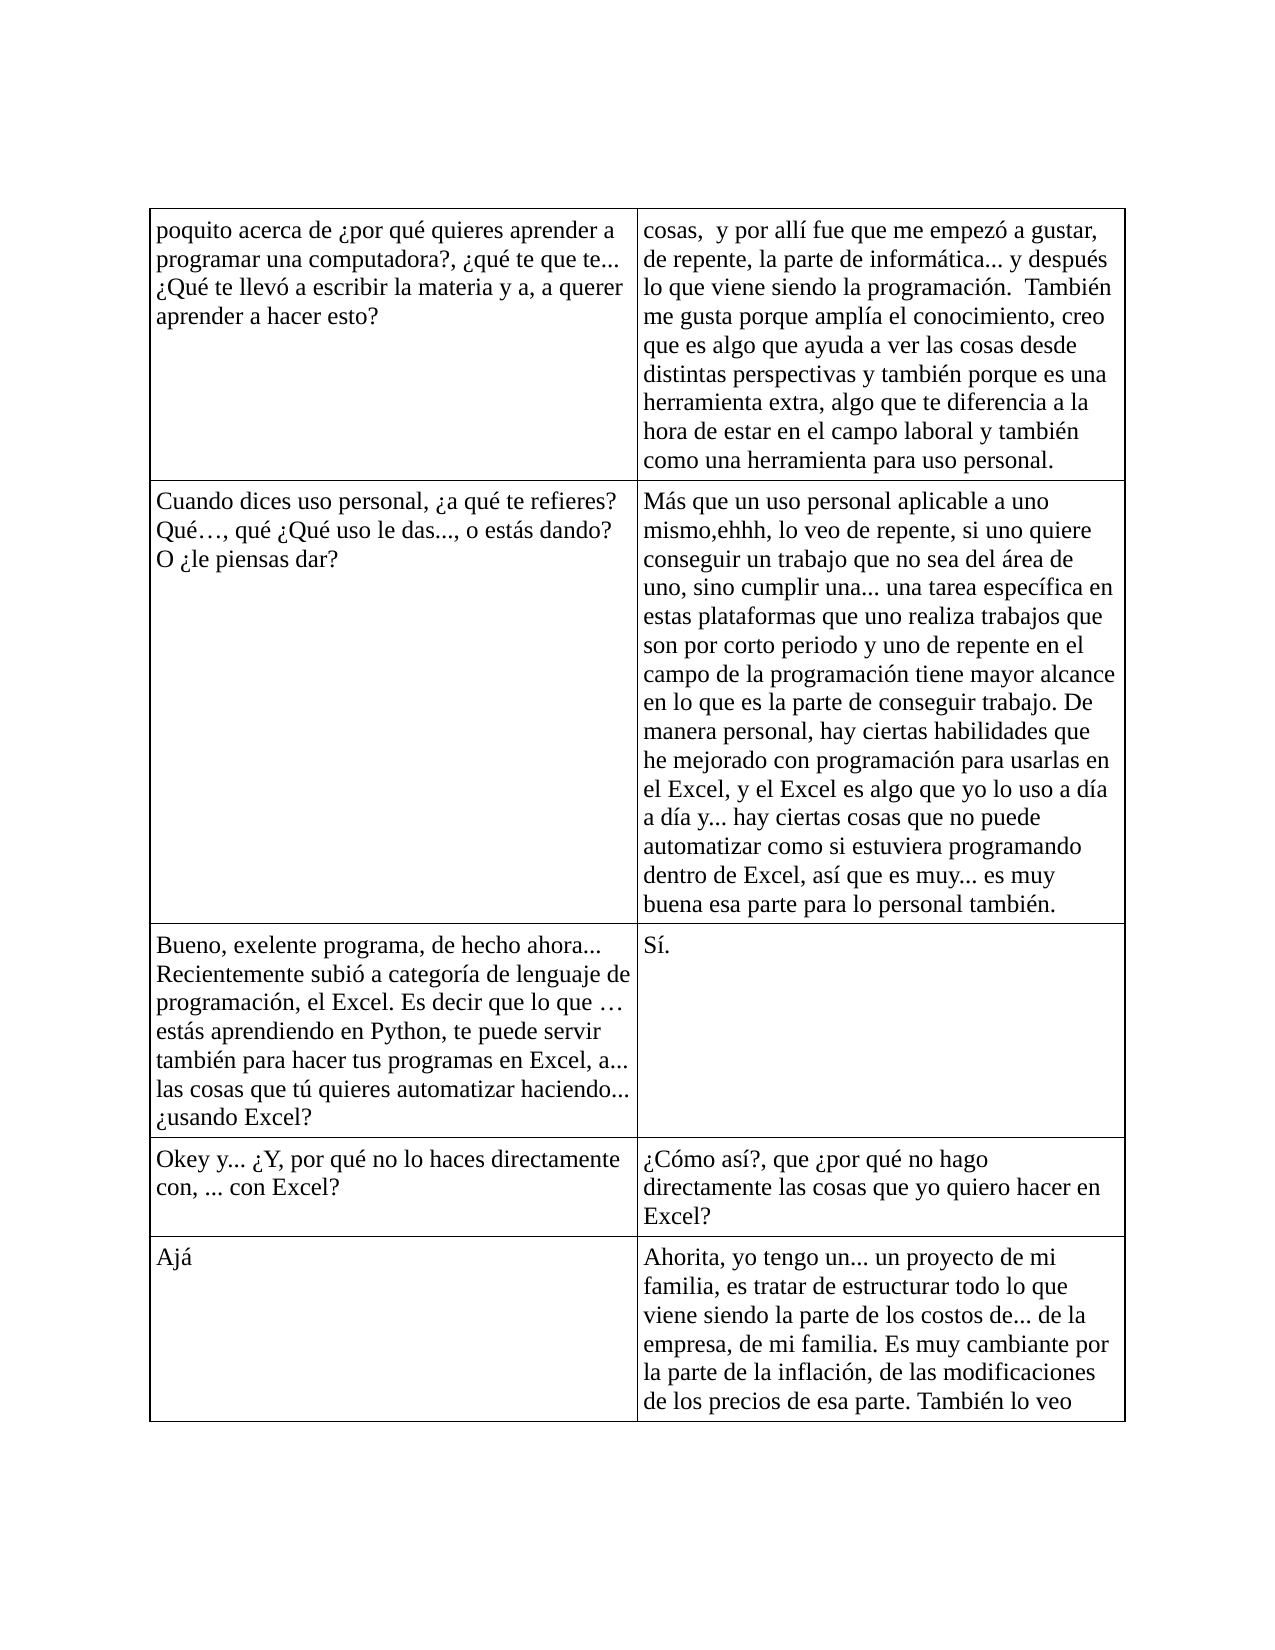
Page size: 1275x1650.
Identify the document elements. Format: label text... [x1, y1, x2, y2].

table_cell poquito acerca de ¿por qué quieres aprender a programar una computadora?, ¿qué te que te... ¿Qué te llevó a escribir la materia y a, a querer aprender a hacer esto? [151, 209, 637, 479]
table_cell Okey y... ¿Y, por qué no lo haces directamente con, ... con Excel? [151, 1138, 637, 1236]
table_cell Más que un uso personal aplicable a uno mismo,ehhh, lo veo de repente, si uno quiere conseguir un trabajo que no sea del área de uno, sino cumplir una... una tarea específica en estas plataformas que uno realiza trabajos que son por corto periodo y uno de repente en el campo de la programación tiene mayor alcance en lo que es la parte de conseguir trabajo. De manera personal, hay ciertas habilidades que he mejorado con programación para usarlas en el Excel, y el Excel es algo que yo lo uso a día a día y... hay ciertas cosas que no puede automatizar como si estuviera programando dentro de Excel, así que es muy... es muy buena esa parte para lo personal también. [638, 481, 1124, 923]
table_cell cosas, y por allí fue que me empezó a gustar, de repente, la parte de informática... y después lo que viene siendo la programación. También me gusta porque amplía el conocimiento, creo que es algo que ayuda a ver las cosas desde distintas perspectivas y también porque es una herramienta extra, algo que te diferencia a la hora de estar en el campo laboral y también como una herramienta para uso personal. [638, 209, 1124, 479]
table_cell Cuando dices uso personal, ¿a qué te refieres? Qué…, qué ¿Qué uso le das..., o estás dando? O ¿le piensas dar? [151, 481, 637, 923]
table_cell Ahorita, yo tengo un... un proyecto de mi familia, es tratar de estructurar todo lo que viene siendo la parte de los costos de... de la empresa, de mi familia. Es muy cambiante por la parte de la inflación, de las modificaciones de los precios de esa parte. También lo veo [638, 1237, 1124, 1421]
table_cell Bueno, exelente programa, de hecho ahora... Recientemente subió a categoría de lenguaje de programación, el Excel. Es decir que lo que … estás aprendiendo en Python, te puede servir también para hacer tus programas en Excel, a... las cosas que tú quieres automatizar haciendo... ¿usando Excel? [151, 924, 637, 1137]
table_cell Sí. [638, 924, 1124, 1137]
table_cell ¿Cómo así?, que ¿por qué no hago directamente las cosas que yo quiero hacer en Excel? [638, 1138, 1124, 1236]
table_cell Ajá [151, 1237, 637, 1421]
